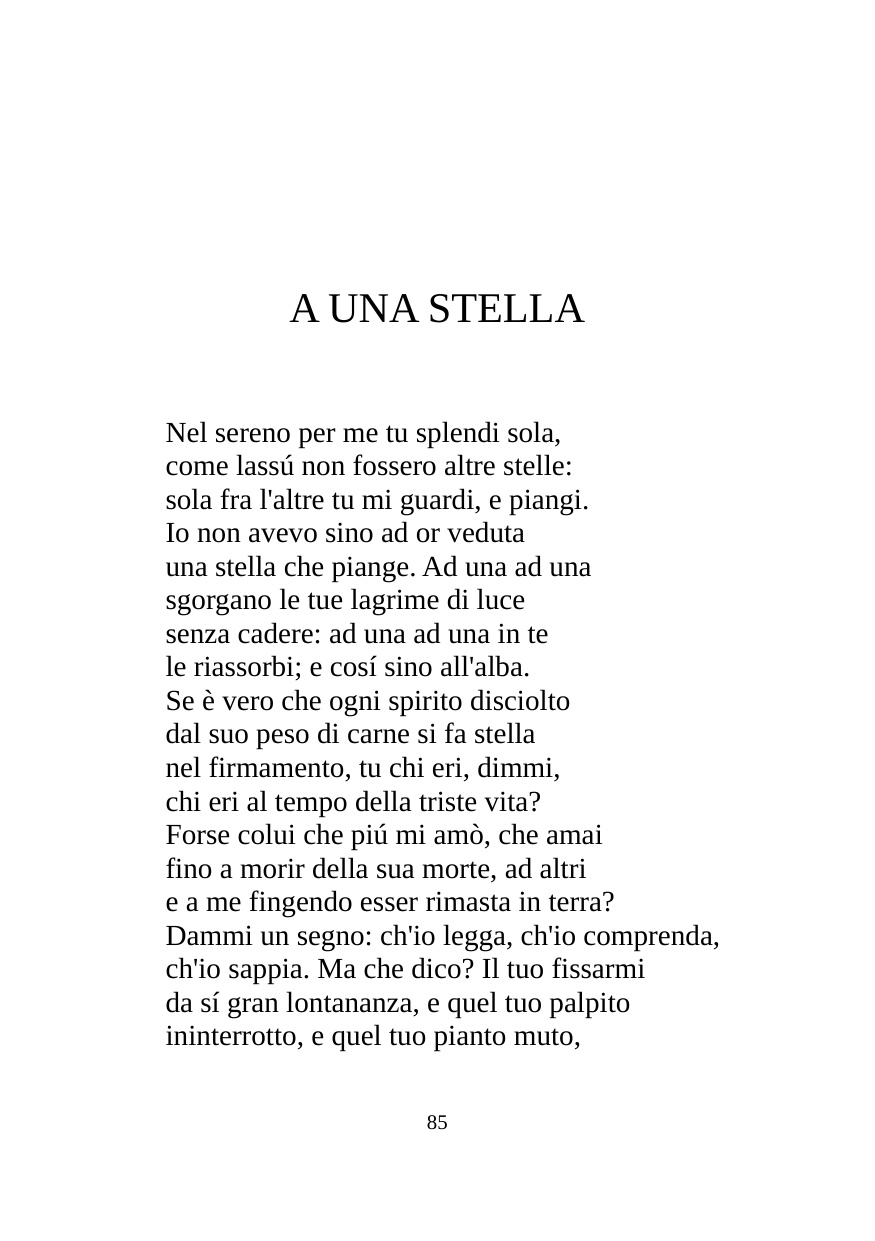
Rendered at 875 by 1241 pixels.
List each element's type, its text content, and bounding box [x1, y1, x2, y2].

subtitle A UNA STELLA [106, 283, 768, 332]
text Nel sereno per me tu splendi sola, come lassú non fossero altre stelle: sola fra l'altre tu mi guardi, e piangi. Io non avevo sino ad or veduta una stella che piange. Ad una ad una sgorgano le tue lagrime di luce senza cadere: ad una ad una in te le riassorbi; e cosí sino all'alba. Se è vero che ogni spirito disciolto dal suo peso di carne si fa stella nel firmamento, tu chi eri, dimmi, chi eri al tempo della triste vita? Forse colui che piú mi amò, che amai fino a morir della sua morte, ad altri e a me fingendo esser rimasta in terra? Dammi un segno: ch'io legga, ch'io comprenda, ch'io sappia. Ma che dico? Il tuo fissarmi da sí gran lontananza, e quel tuo palpito ininterrotto, e quel tuo pianto muto, [165, 415, 768, 1052]
